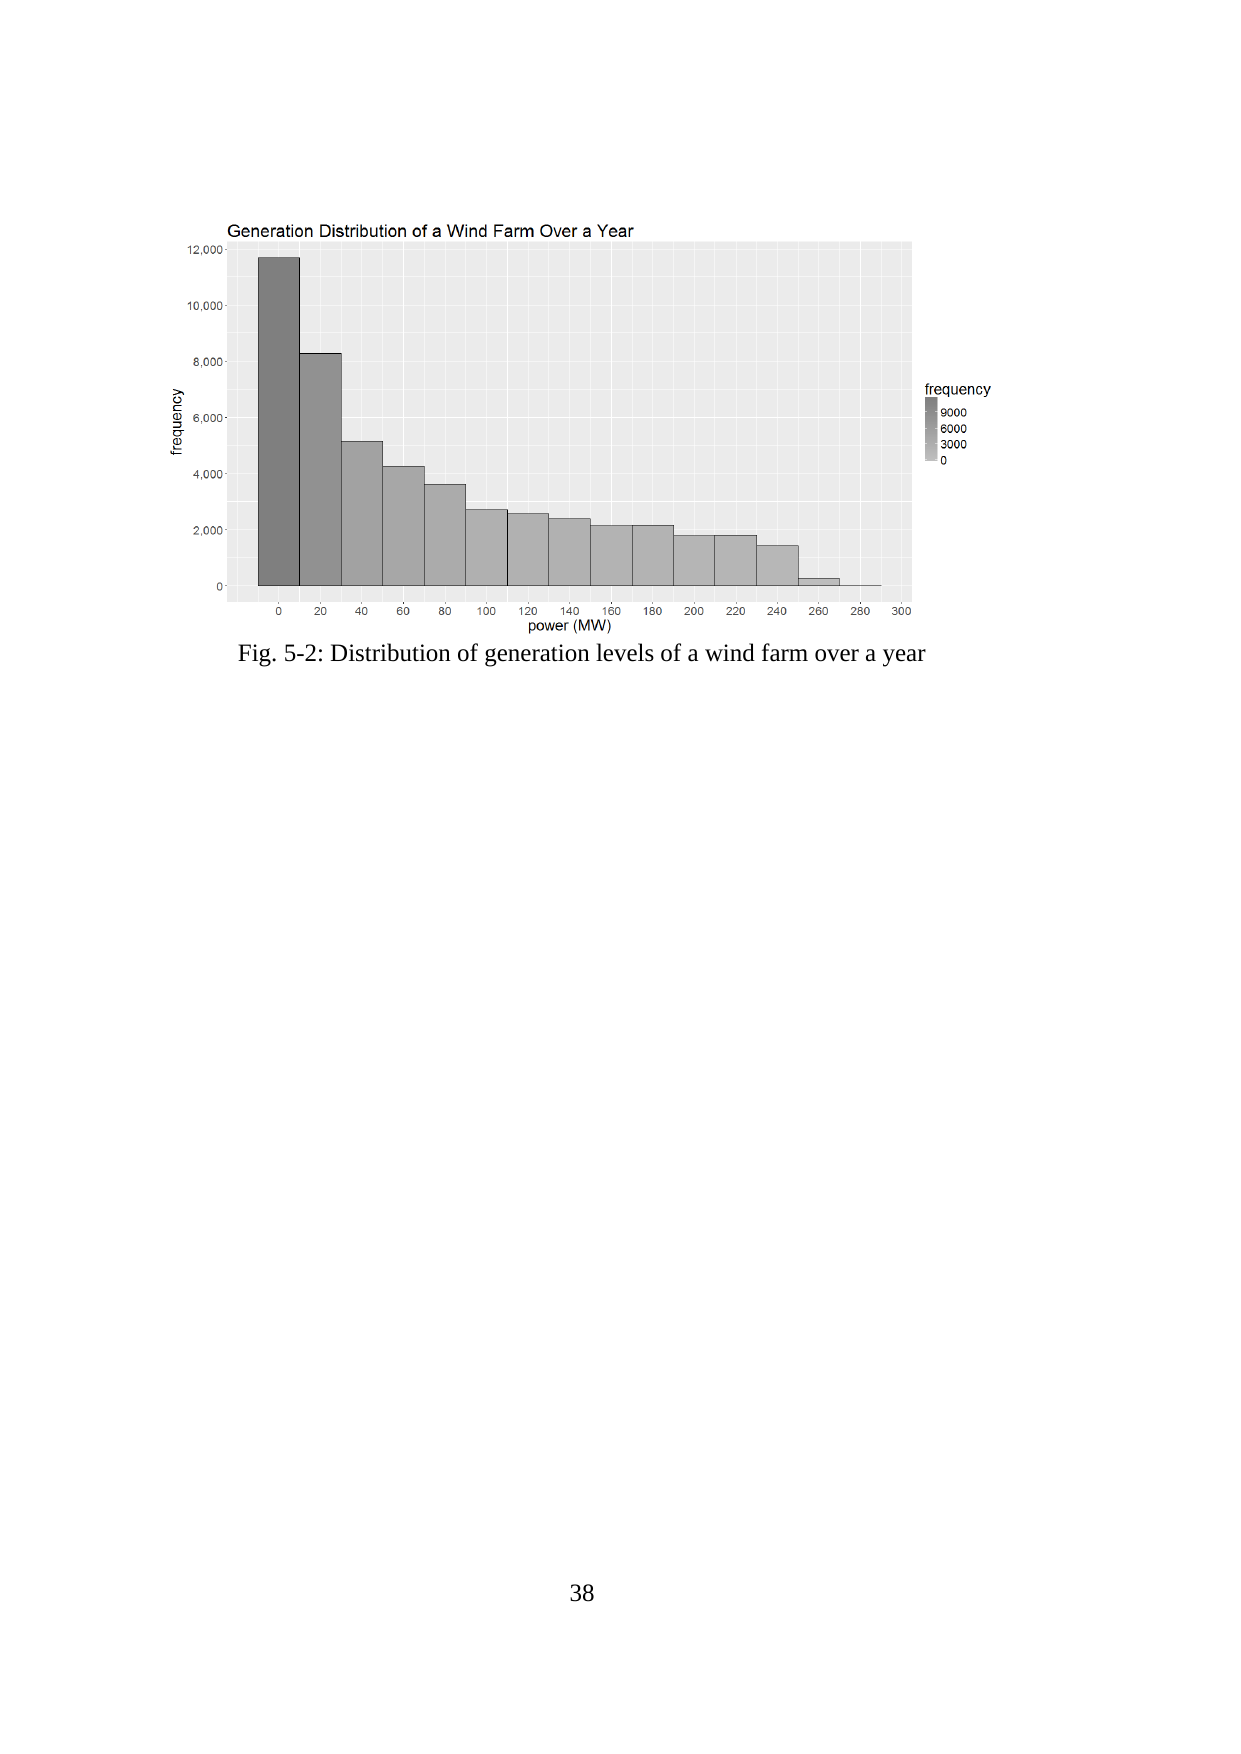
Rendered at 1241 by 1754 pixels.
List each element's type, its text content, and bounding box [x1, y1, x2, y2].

text Fig. 5-2: Distribution of generation levels of a wind farm over a year [165, 636, 998, 667]
picture [165, 219, 998, 636]
